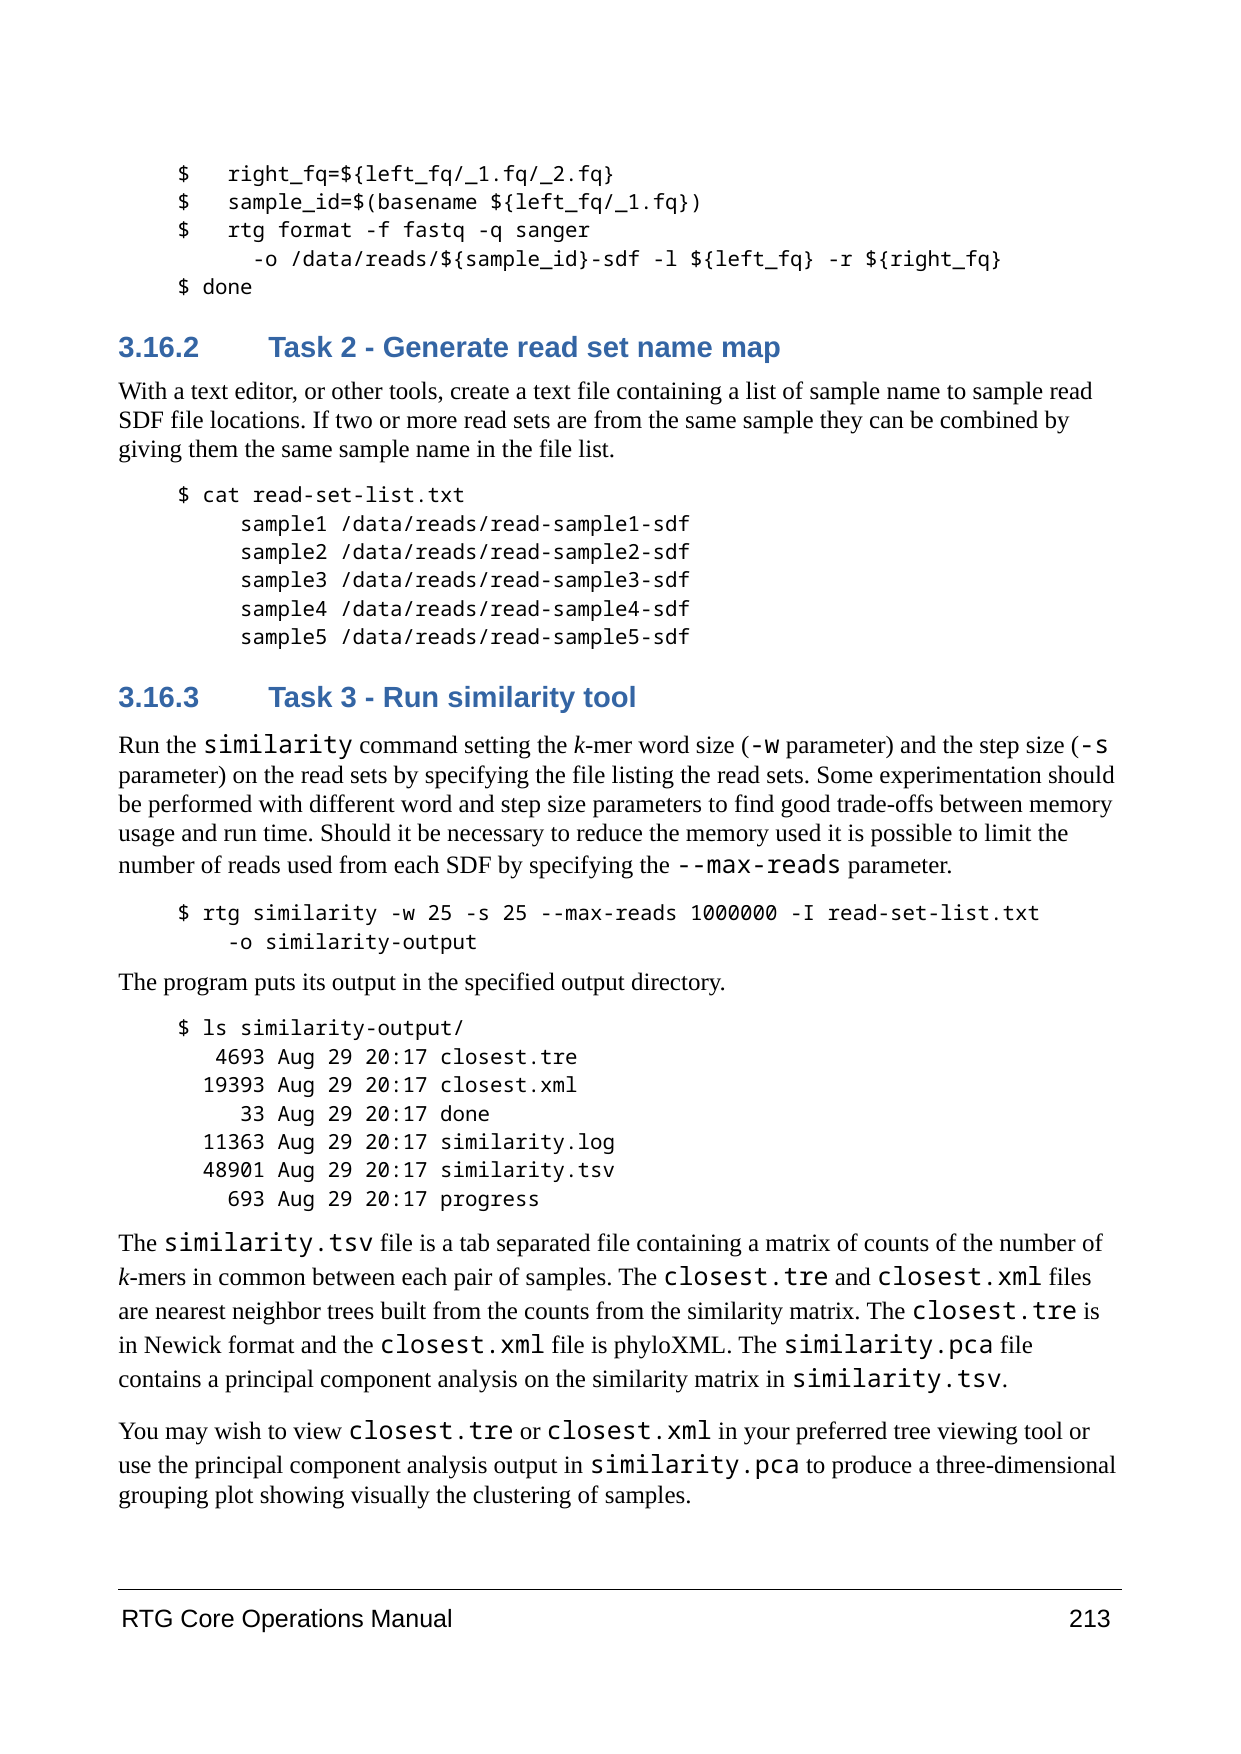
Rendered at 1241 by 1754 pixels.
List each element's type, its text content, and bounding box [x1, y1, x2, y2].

text 4693 Aug 29 20:17 closest.tre [177, 1042, 1122, 1070]
text You may wish to view closest.tre or closest.xml in your preferred tree viewing tool or use the principal component analysis output in similarity.pca to produce a three-dimensional grouping plot showing visually the clustering of samples. [118, 1412, 1122, 1509]
text -o /data/reads/${sample_id}-sdf -l ${left_fq} -r ${right_fq} [177, 244, 1122, 272]
text sample5 /data/reads/read-sample5-sdf [177, 622, 1122, 651]
text $ rtg similarity -w 25 -s 25 --max-reads 1000000 -I read-set-list.txt [177, 898, 1122, 927]
text Run the similarity command setting the k-mer word size (-w parameter) and the step size (-s parameter) on the read sets by specifying the file listing the read sets. Some experimentation should be performed with different word and step size parameters to find good trade-offs between memory usage and run time. Should it be necessary to reduce the memory used it is possible to limit the number of reads used from each SDF by specifying the --max-reads parameter. [118, 726, 1122, 881]
text $ done [177, 272, 1122, 301]
text sample4 /data/reads/read-sample4-sdf [177, 594, 1122, 622]
text sample1 /data/reads/read-sample1-sdf [177, 509, 1122, 537]
text The similarity.tsv file is a tab separated file containing a matrix of counts of the number of k-mers in common between each pair of samples. The closest.tre and closest.xml files are nearest neighbor trees built from the counts from the similarity matrix. The closest.tre is in Newick format and the closest.xml file is phyloXML. The similarity.pca file contains a principal component analysis on the similarity matrix in similarity.tsv. [118, 1224, 1122, 1394]
text 19393 Aug 29 20:17 closest.xml [177, 1070, 1122, 1099]
text 48901 Aug 29 20:17 similarity.tsv [177, 1156, 1122, 1184]
text $ right_fq=${left_fq/_1.fq/_2.fq} [177, 159, 1122, 187]
text $ ls similarity-output/ [177, 1013, 1122, 1042]
text $ rtg format -f fastq -q sanger [177, 216, 1122, 244]
text sample2 /data/reads/read-sample2-sdf [177, 537, 1122, 566]
subtitle Task 2 - Generate read set name map [118, 330, 1122, 364]
text sample3 /data/reads/read-sample3-sdf [177, 566, 1122, 594]
text With a text editor, or other tools, create a text file containing a list of sample name to sample read SDF file locations. If two or more read sets are from the same sample they can be combined by giving them the same sample name in the file list. [118, 376, 1122, 462]
text $ sample_id=$(basename ${left_fq/_1.fq}) [177, 187, 1122, 216]
text 11363 Aug 29 20:17 similarity.log [177, 1127, 1122, 1156]
subtitle Task 3 - Run similarity tool [118, 680, 1122, 714]
text $ cat read-set-list.txt [177, 480, 1122, 509]
text -o similarity-output [177, 927, 1122, 955]
text 693 Aug 29 20:17 progress [177, 1184, 1122, 1212]
text 33 Aug 29 20:17 done [177, 1099, 1122, 1127]
text The program puts its output in the specified output directory. [118, 967, 1122, 996]
